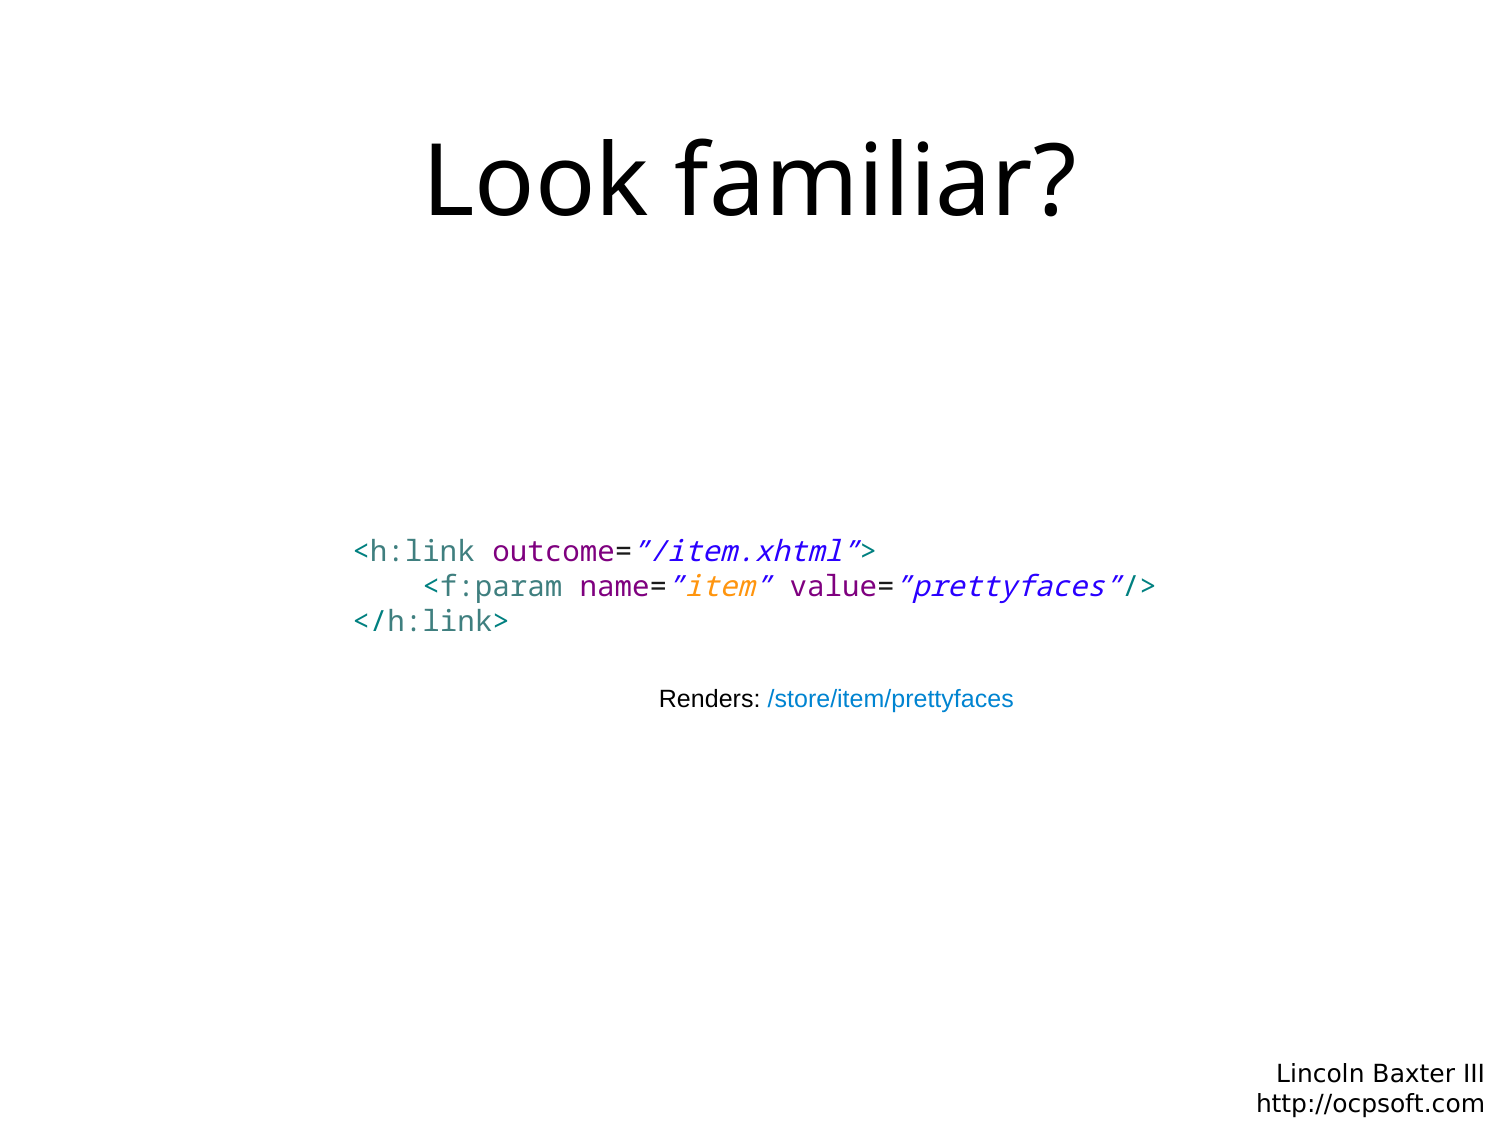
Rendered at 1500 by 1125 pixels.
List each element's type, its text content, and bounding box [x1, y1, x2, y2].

title Look familiar? [75, 104, 1425, 246]
text_box <h:link outcome=”/item.xhtml”> <f:param name=”item” value=”prettyfaces”/> </h:link> [337, 525, 1193, 645]
text_box Renders: /store/item/prettyfaces [644, 675, 1088, 735]
